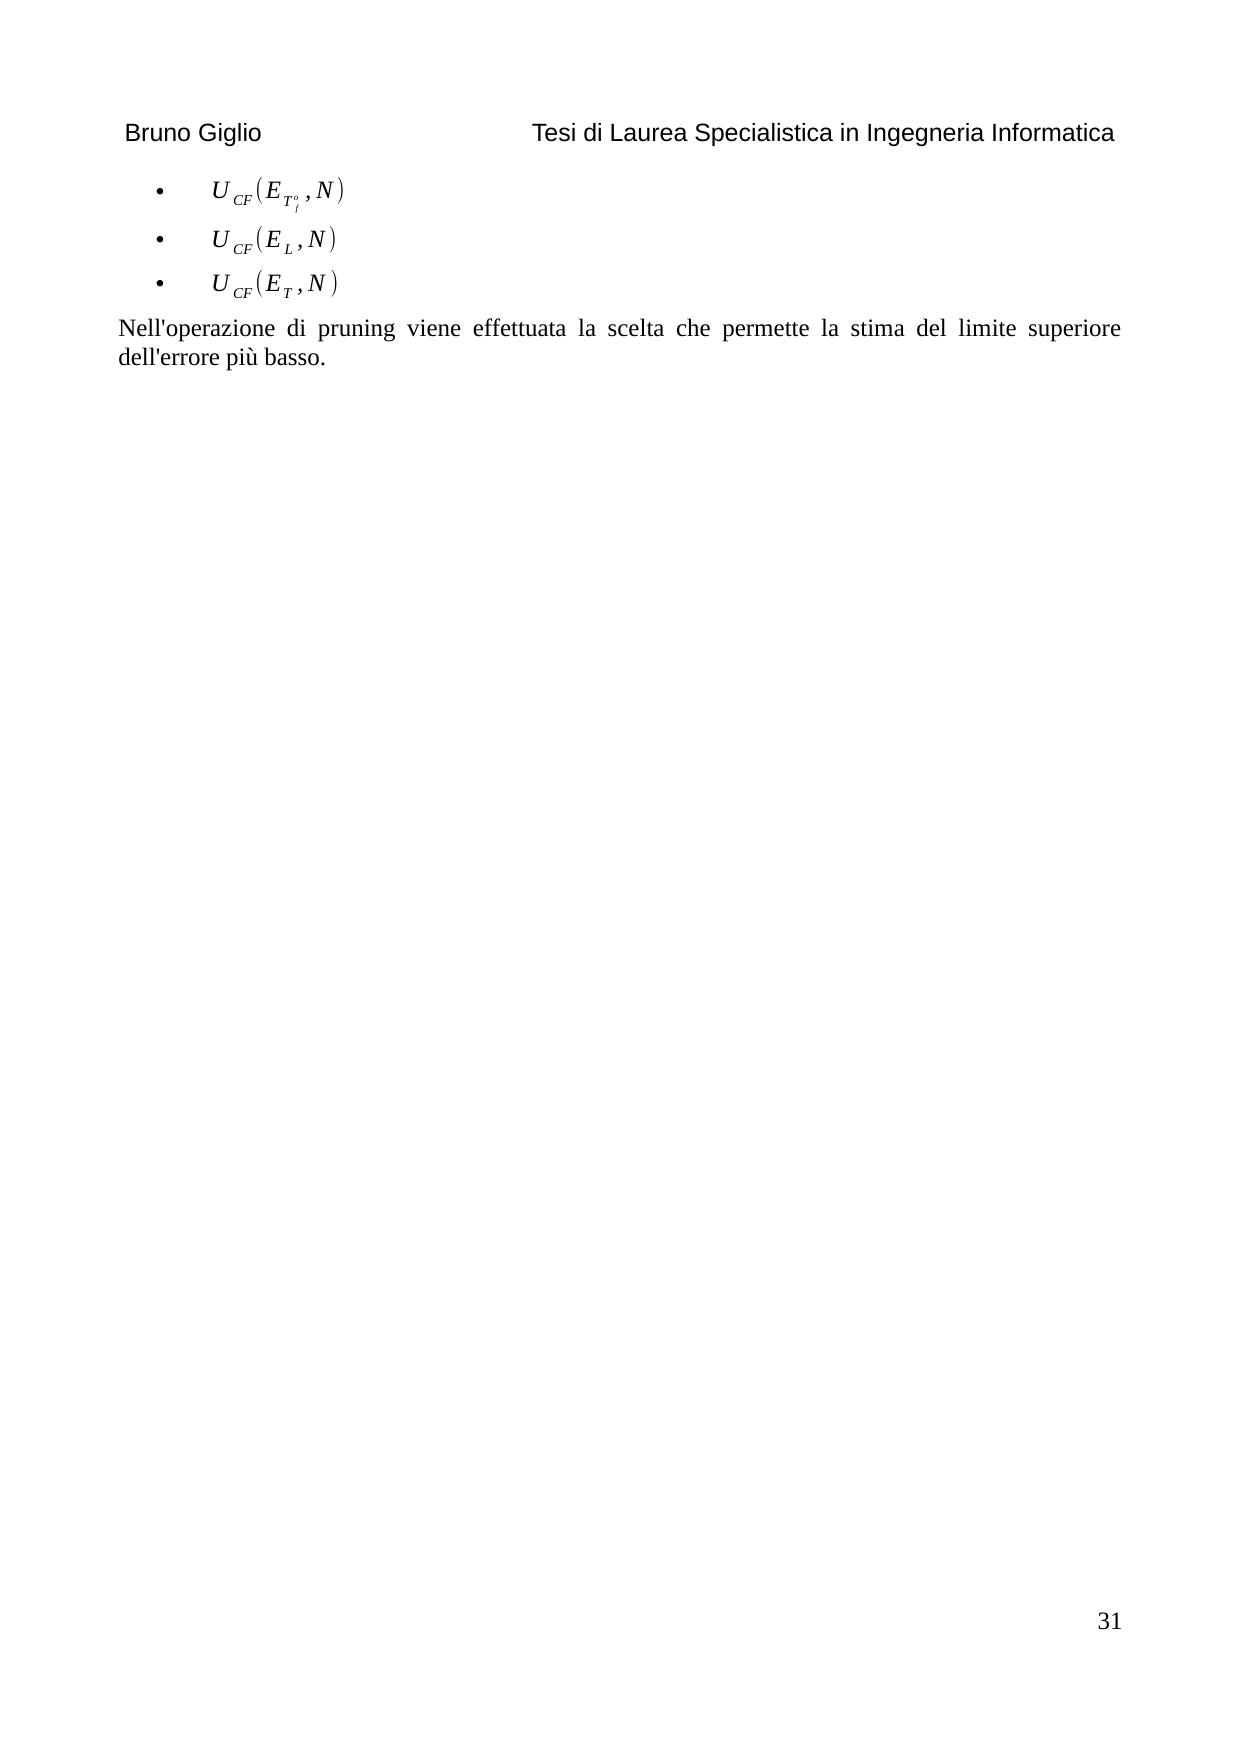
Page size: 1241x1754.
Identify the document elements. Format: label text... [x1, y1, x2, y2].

text Nell'operazione di pruning viene effettuata la scelta che permette la stima del limite superiore dell'errore più basso. [118, 313, 1122, 370]
